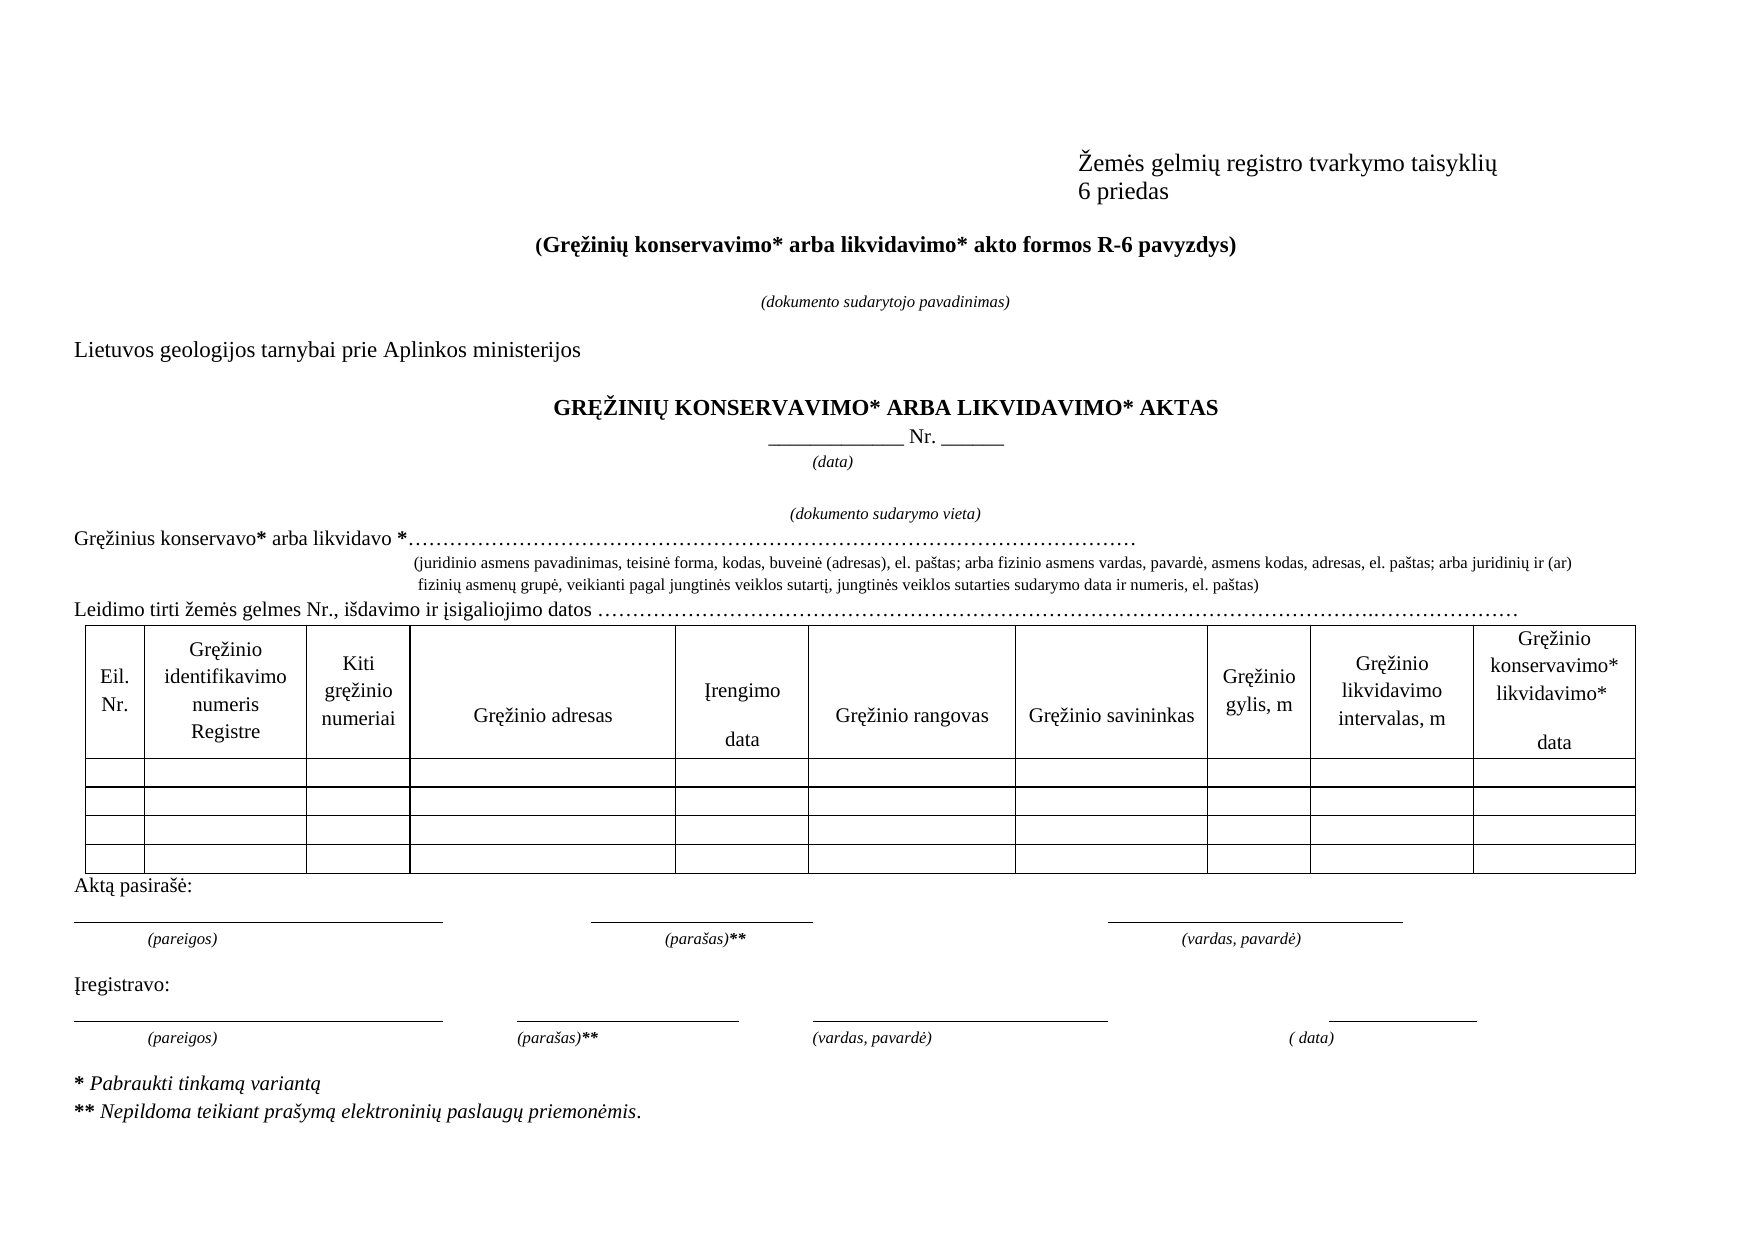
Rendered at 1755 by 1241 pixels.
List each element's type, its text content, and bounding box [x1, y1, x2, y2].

text (juridinio asmens pavadinimas, teisinė forma, kodas, buveinė (adresas), el. paštas; arba fizinio asmens vardas, pavardė, asmens kodas, adresas, el. paštas; arba juridinių ir (ar) [74, 553, 1698, 572]
table_cell [809, 816, 1015, 844]
table_cell [809, 788, 1015, 815]
text Gręžinius konservavo* arba likvidavo *…………………………………………………………………………………………… [74, 526, 1698, 550]
table_cell [307, 845, 409, 872]
table_cell [809, 845, 1015, 872]
text (dokumento sudarymo vieta) [74, 504, 1698, 523]
text ** Nepildoma teikiant prašymą elektroninių paslaugų priemonėmis. [74, 1098, 1709, 1123]
table_cell [1474, 816, 1635, 844]
table_header Gręžinio gylis, m [1208, 626, 1310, 758]
text fizinių asmenų grupė, veikianti pagal jungtinės veiklos sutartį, jungtinės veiklos sutarties sudarymo data ir numeris, el. paštas) [74, 575, 1698, 594]
text Lietuvos geologijos tarnybai prie Aplinkos ministerijos [74, 336, 1698, 362]
table_cell [1311, 816, 1473, 844]
table_cell [1208, 759, 1310, 786]
table_header Gręžinio rangovas [809, 626, 1015, 758]
table_header Gręžinio savininkas [1016, 626, 1207, 758]
text (pareigos) (parašas)** (vardas, pavardė) ( data) [74, 1027, 1698, 1047]
table_cell [145, 816, 306, 844]
table_cell [1474, 845, 1635, 872]
table_cell [145, 759, 306, 786]
table_cell [1016, 816, 1207, 844]
text _____________ Nr. ______ [74, 424, 1698, 448]
table_cell [676, 759, 808, 786]
table_cell [1208, 845, 1310, 872]
table_cell [307, 816, 409, 844]
table_cell [1474, 788, 1635, 815]
table_cell [145, 788, 306, 815]
text Leidimo tirti žemės gelmes Nr., išdavimo ir įsigaliojimo datos ………………………………………………………………………………………………….………………… [74, 597, 1698, 621]
table_cell [809, 759, 1015, 786]
table_cell [86, 788, 144, 815]
table_header Gręžinio konservavimo* likvidavimo* data [1474, 626, 1635, 758]
table_cell [307, 759, 409, 786]
table_header Įrengimo data [676, 626, 808, 758]
table_cell [1016, 759, 1207, 786]
table_cell [676, 788, 808, 815]
table_cell [1474, 759, 1635, 786]
table_cell [1311, 845, 1473, 872]
subtitle GRĘŽINIŲ KONSERVAVIMO* ARBA LIKVIDAVIMO* AKTAS [74, 394, 1698, 420]
table_cell [145, 845, 306, 872]
table_cell [1016, 845, 1207, 872]
table_cell [411, 759, 675, 786]
text (Gręžinių konservavimo* arba likvidavimo* akto formos R-6 pavyzdys) [74, 231, 1698, 258]
table_cell [411, 845, 675, 872]
table_header Kiti gręžinio numeriai [307, 626, 409, 758]
table_cell [1311, 788, 1473, 815]
table_header Eil. Nr. [86, 626, 144, 758]
text (data) [74, 451, 1698, 471]
text Įregistravo: [74, 972, 1698, 996]
table_cell [411, 816, 675, 844]
table_cell [411, 788, 675, 815]
table_cell [86, 759, 144, 786]
table_cell [1208, 816, 1310, 844]
text Žemės gelmių registro tvarkymo taisyklių [74, 148, 1698, 176]
table_header Gręžinio likvidavimo intervalas, m [1311, 626, 1473, 758]
table_header Gręžinio identifikavimo numeris Registre [145, 626, 306, 758]
table_cell [86, 845, 144, 872]
table_cell [1208, 788, 1310, 815]
text Aktą pasirašė: [74, 873, 1698, 897]
table_cell [676, 845, 808, 872]
table_cell [86, 816, 144, 844]
table_cell [307, 788, 409, 815]
text (pareigos) (parašas)** (vardas, pavardė) [74, 929, 1698, 948]
text 6 priedas [74, 176, 1698, 205]
text (dokumento sudarytojo pavadinimas) [74, 292, 1698, 311]
text * Pabraukti tinkamą variantą [74, 1071, 1698, 1095]
table_cell [676, 816, 808, 844]
table_header Gręžinio adresas [411, 626, 675, 758]
table_cell [1016, 788, 1207, 815]
table_cell [1311, 759, 1473, 786]
